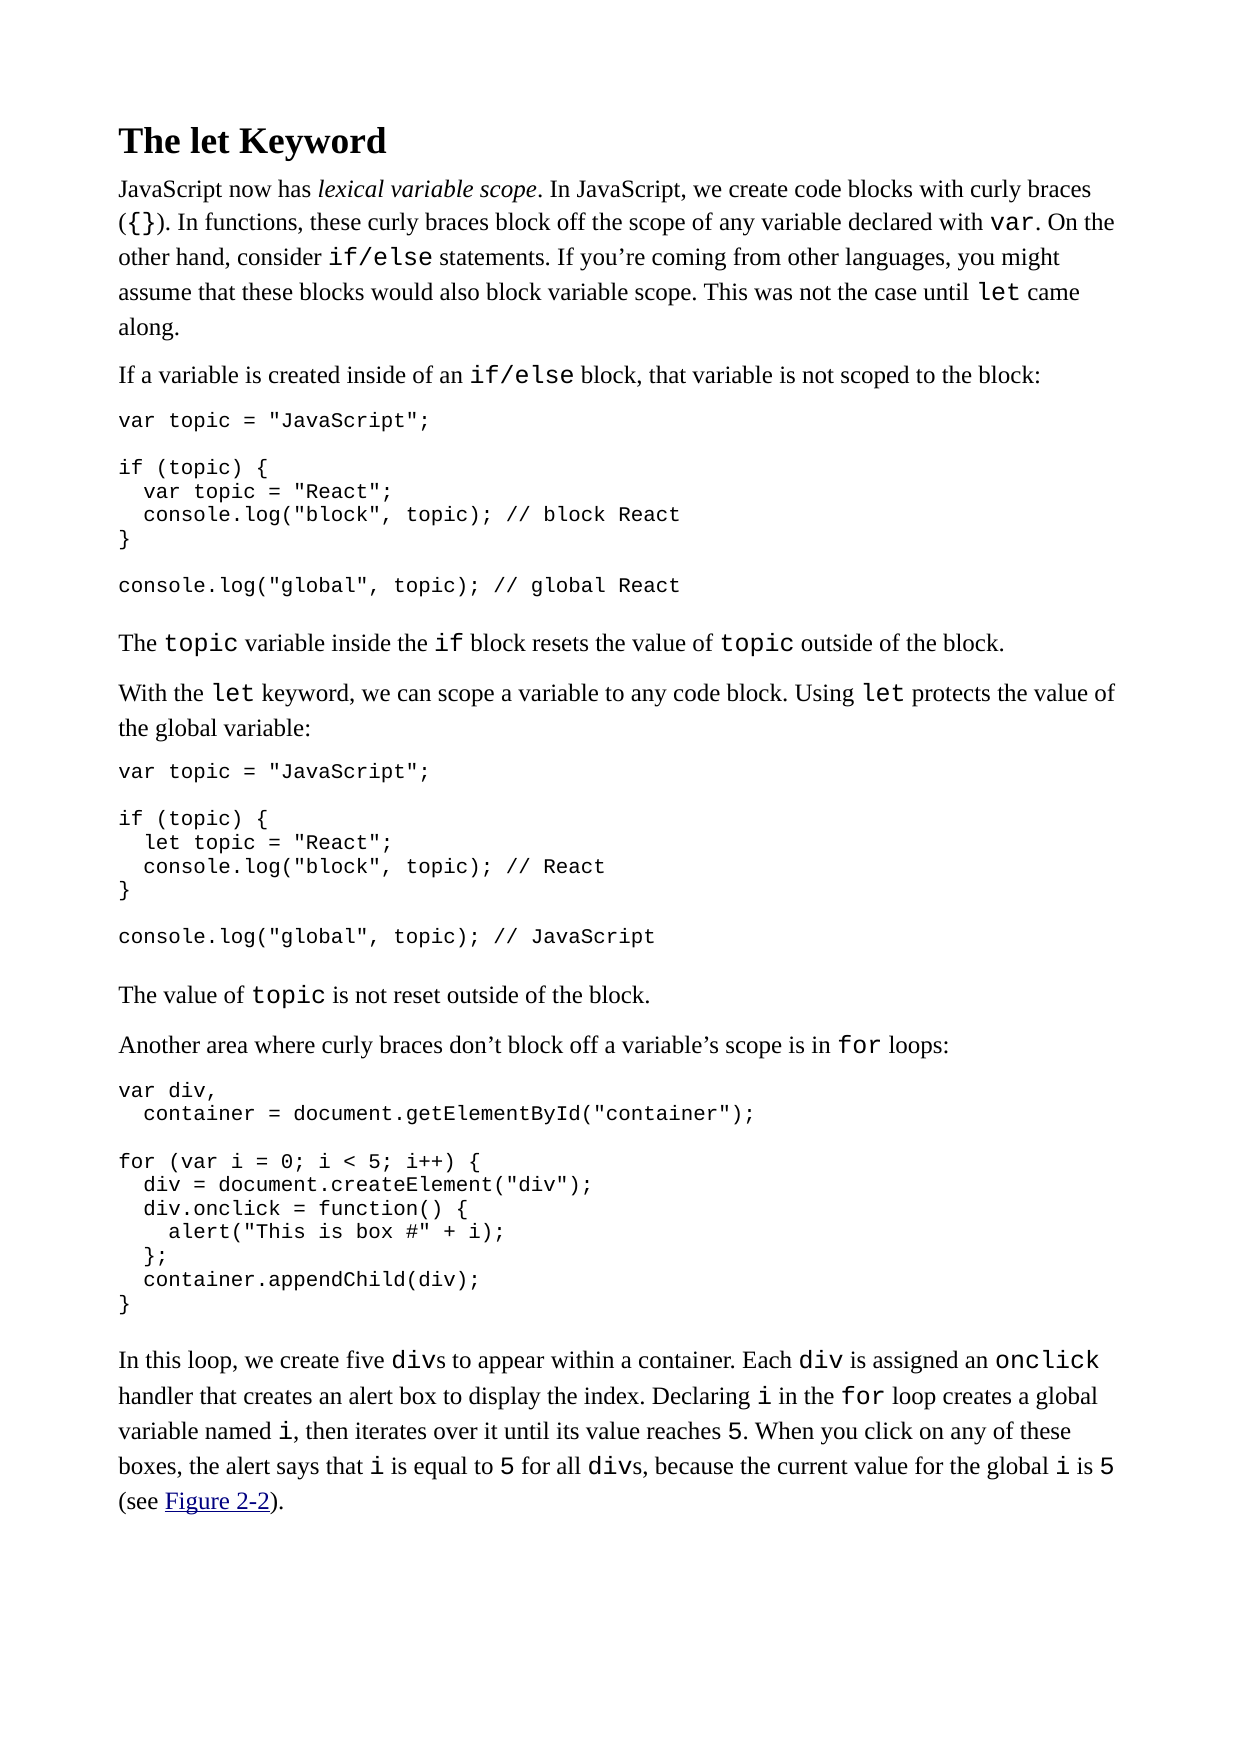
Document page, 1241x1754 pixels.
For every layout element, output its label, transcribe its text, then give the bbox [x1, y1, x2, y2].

text Another area where curly braces don’t block off a variable’s scope is in for loops: [118, 1030, 1122, 1061]
text } [118, 1292, 1122, 1316]
text let topic = "React"; [118, 832, 1122, 856]
text } [118, 879, 1122, 903]
text div = document.createElement("div"); [118, 1174, 1122, 1198]
text var topic = "React"; [118, 481, 1122, 504]
subtitle The let Keyword [118, 118, 1122, 161]
text alert("This is box #" + i); [118, 1222, 1122, 1245]
text In this loop, we create five divs to appear within a container. Each div is assigned an onclick handler that creates an alert box to display the index. Declaring i in the for loop creates a global variable named i, then iterates over it until its value reaches 5. When you click on any of these boxes, the alert says that i is equal to 5 for all divs, because the current value for the global i is 5 (see Figure 2-2). [118, 1346, 1122, 1515]
text JavaScript now has lexical variable scope. In JavaScript, we create code blocks with curly braces ({}). In functions, these curly braces block off the scope of any variable declared with var. On the other hand, consider if/else statements. If you’re coming from other languages, you might assume that these blocks would also block variable scope. This was not the case until let came along. [118, 174, 1122, 341]
text }; [118, 1245, 1122, 1269]
text var topic = "JavaScript"; [118, 761, 1122, 785]
text container = document.getElementById("container"); [118, 1103, 1122, 1127]
text div.onclick = function() { [118, 1198, 1122, 1222]
text If a variable is created inside of an if/else block, that variable is not scoped to the block: [118, 360, 1122, 391]
text if (topic) { [118, 457, 1122, 481]
text var topic = "JavaScript"; [118, 410, 1122, 433]
text console.log("global", topic); // JavaScript [118, 927, 1122, 950]
text container.appendChild(div); [118, 1269, 1122, 1292]
text The value of topic is not reset outside of the block. [118, 980, 1122, 1011]
text for (var i = 0; i < 5; i++) { [118, 1151, 1122, 1174]
text With the let keyword, we can scope a variable to any code block. Using let protects the value of the global variable: [118, 678, 1122, 742]
text if (topic) { [118, 808, 1122, 832]
text The topic variable inside the if block resets the value of topic outside of the block. [118, 628, 1122, 659]
text } [118, 528, 1122, 552]
text console.log("block", topic); // block React [118, 504, 1122, 528]
text console.log("block", topic); // React [118, 856, 1122, 879]
text var div, [118, 1080, 1122, 1103]
text console.log("global", topic); // global React [118, 575, 1122, 599]
